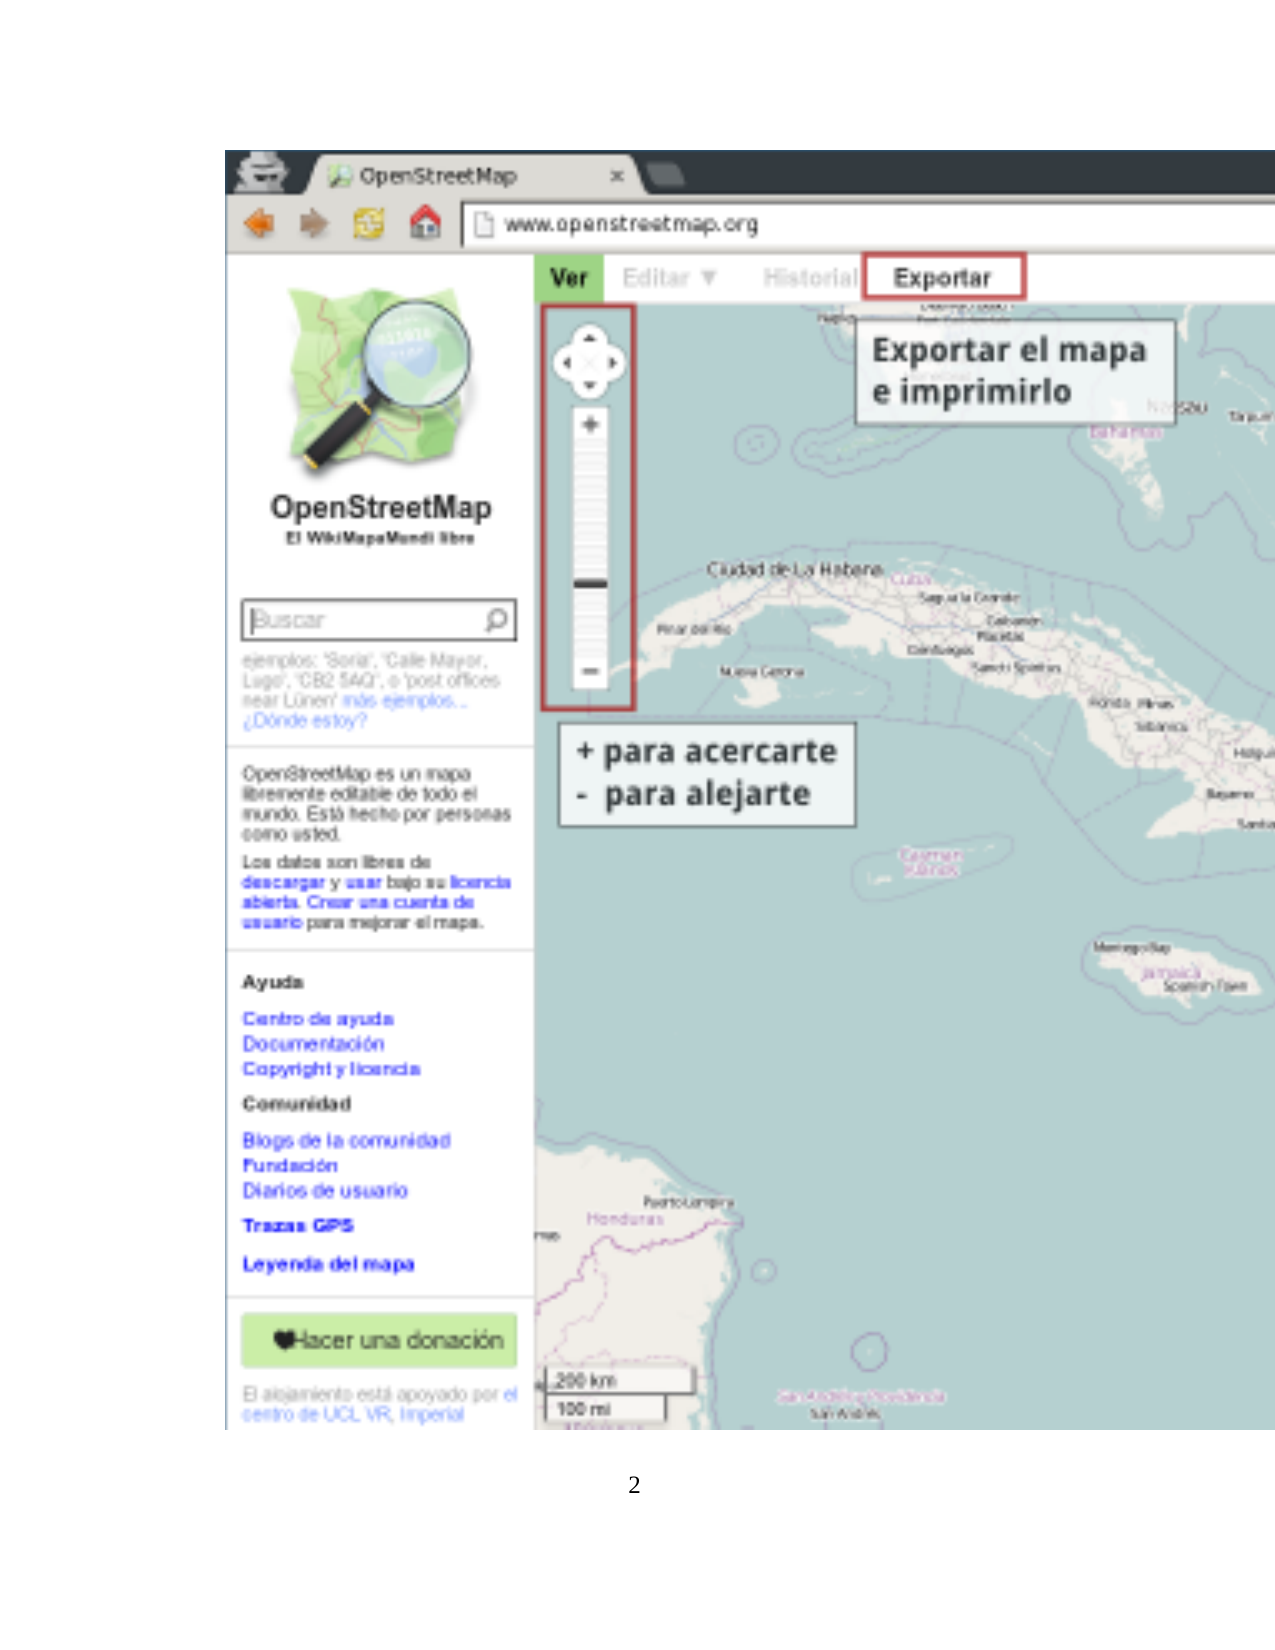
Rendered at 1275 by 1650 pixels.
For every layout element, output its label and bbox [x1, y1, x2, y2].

picture [225, 150, 1275, 1430]
